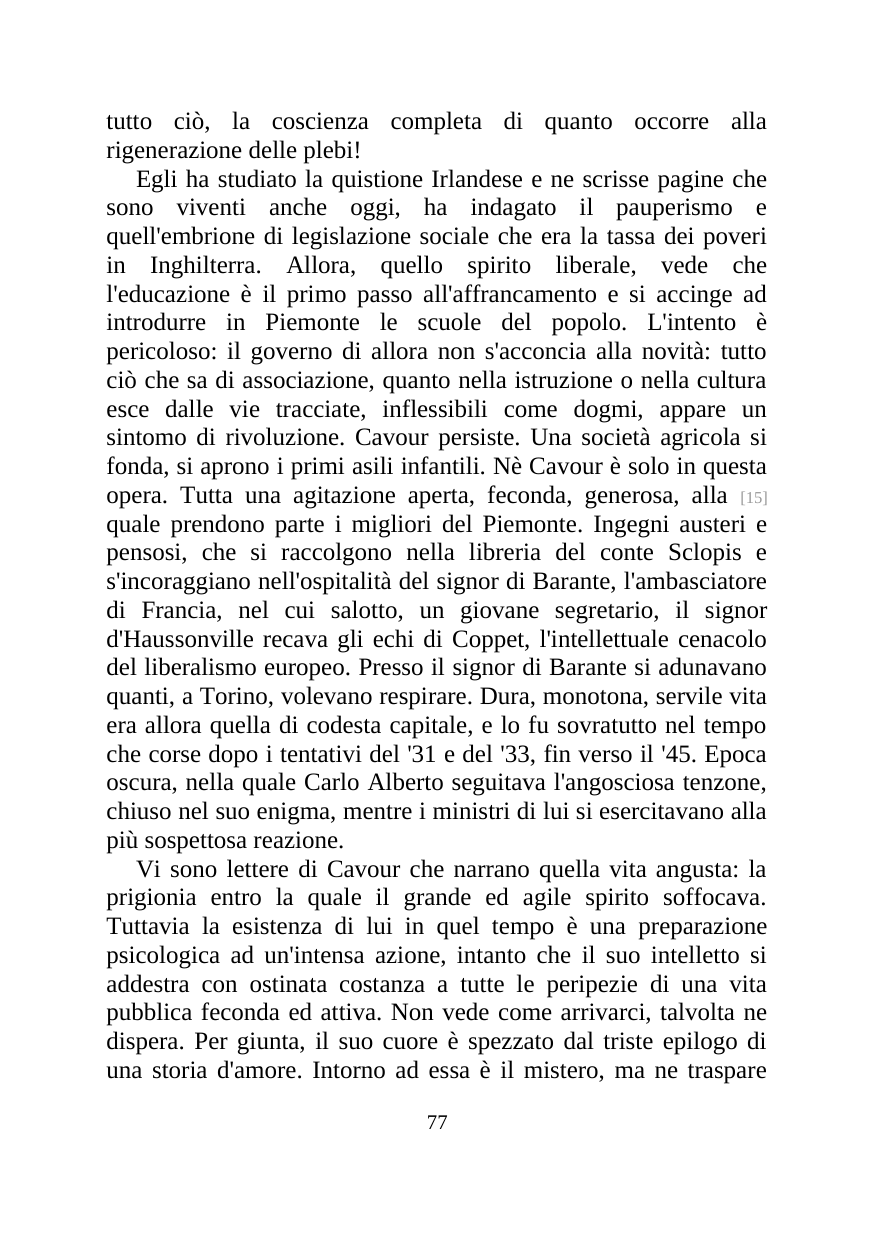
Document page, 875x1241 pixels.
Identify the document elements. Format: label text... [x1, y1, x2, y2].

text tutto ciò, la coscienza completa di quanto occorre alla rigenerazione delle plebi! [106, 106, 768, 164]
text Vi sono lettere di Cavour che narrano quella vita angusta: la prigionia entro la quale il grande ed agile spirito soffocava. Tuttavia la esistenza di lui in quel tempo è una preparazione psicologica ad un'intensa azione, intanto che il suo intelletto si addestra con ostinata costanza a tutte le peripezie di una vita pubblica feconda ed attiva. Non vede come arrivarci, talvolta ne dispera. Per giunta, il suo cuore è spezzato dal triste epilogo di una storia d'amore. Intorno ad essa è il mistero, ma ne traspare [106, 854, 768, 1084]
text Egli ha studiato la quistione Irlandese e ne scrisse pagine che sono viventi anche oggi, ha indagato il pauperismo e quell'embrione di legislazione sociale che era la tassa dei poveri in Inghilterra. Allora, quello spirito liberale, vede che l'educazione è il primo passo all'affrancamento e si accinge ad introdurre in Piemonte le scuole del popolo. L'intento è pericoloso: il governo di allora non s'acconcia alla novità: tutto ciò che sa di associazione, quanto nella istruzione o nella cultura esce dalle vie tracciate, inflessibili come dogmi, appare un sintomo di rivoluzione. Cavour persiste. Una società agricola si fonda, si aprono i primi asili infantili. Nè Cavour è solo in questa opera. Tutta una agitazione aperta, feconda, generosa, alla [15] quale prendono parte i migliori del Piemonte. Ingegni austeri e pensosi, che si raccolgono nella libreria del conte Sclopis e s'incoraggiano nell'ospitalità del signor di Barante, l'ambasciatore di Francia, nel cui salotto, un giovane segretario, il signor d'Haussonville recava gli echi di Coppet, l'intellettuale cenacolo del liberalismo europeo. Presso il signor di Barante si adunavano quanti, a Torino, volevano respirare. Dura, monotona, servile vita era allora quella di codesta capitale, e lo fu sovratutto nel tempo che corse dopo i tentativi del '31 e del '33, fin verso il '45. Epoca oscura, nella quale Carlo Alberto seguitava l'angosciosa tenzone, chiuso nel suo enigma, mentre i ministri di lui si esercitavano alla più sospettosa reazione. [106, 164, 768, 854]
